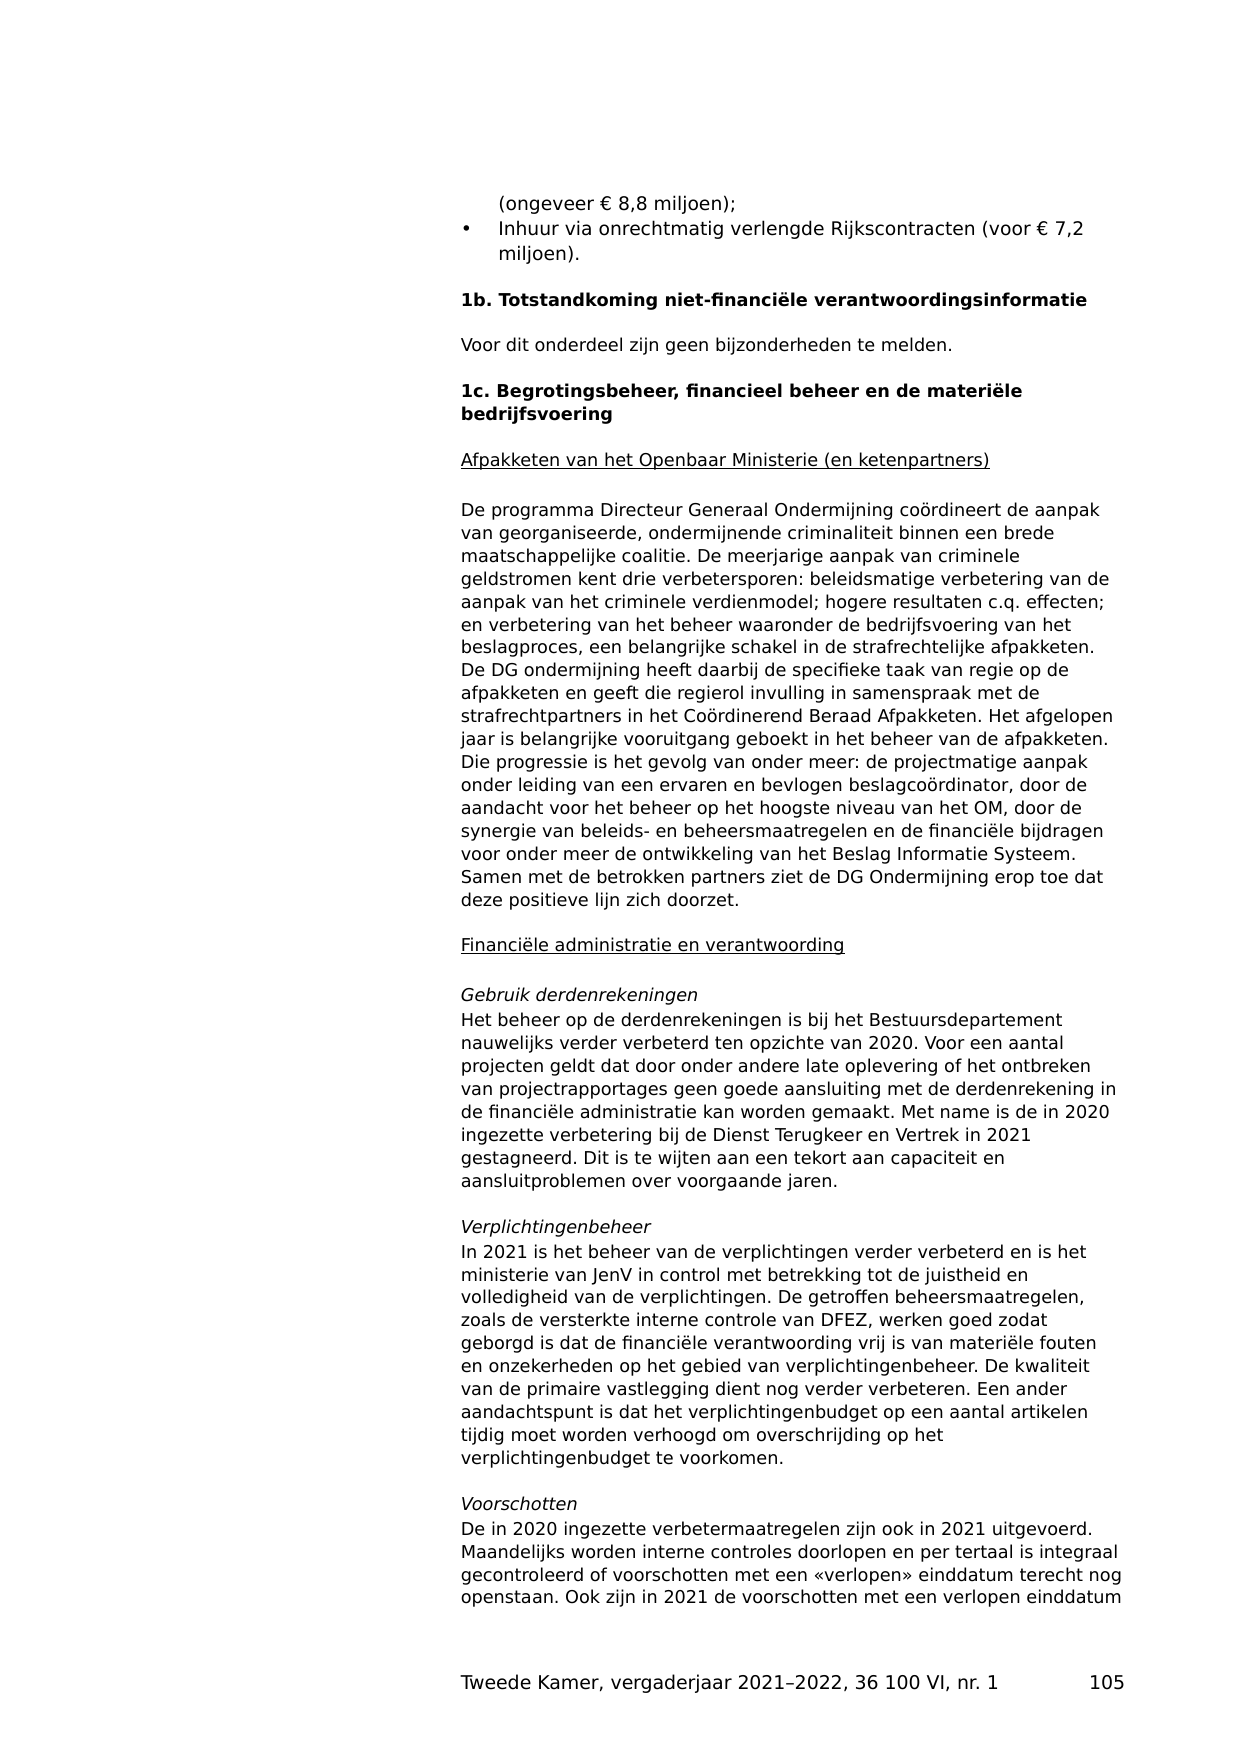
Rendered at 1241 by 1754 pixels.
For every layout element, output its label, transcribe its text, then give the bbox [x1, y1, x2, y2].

text Afpakketen van het Openbaar Ministerie (en ketenpartners) [461, 448, 1125, 471]
text 1c. Begrotingsbeheer, financieel beheer en de materiële bedrijfsvoering [461, 379, 1125, 425]
list (ongeveer € 8,8 miljoen); [461, 191, 1125, 216]
text Het beheer op de derdenrekeningen is bij het Bestuursdepartement nauwelijks verder verbeterd ten opzichte van 2020. Voor een aantal projecten geldt dat door onder andere late oplevering of het ontbreken van projectrapportages geen goede aansluiting met de derdenrekening in de financiële administratie kan worden gemaakt. Met name is de in 2020 ingezette verbetering bij de Dienst Terugkeer en Vertrek in 2021 gestagneerd. Dit is te wijten aan een tekort aan capaciteit en aansluitproblemen over voorgaande jaren. [461, 1008, 1125, 1192]
list Inhuur via onrechtmatig verlengde Rijkscontracten (voor € 7,2 miljoen). [461, 216, 1125, 266]
text Voor dit onderdeel zijn geen bijzonderheden te melden. [461, 333, 1125, 356]
text 1b. Totstandkoming niet-financiële verantwoordingsinformatie [461, 288, 1125, 311]
text Verplichtingenbeheer [461, 1215, 1125, 1238]
text Gebruik derdenrekeningen [461, 983, 1125, 1006]
text In 2021 is het beheer van de verplichtingen verder verbeterd en is het ministerie van JenV in control met betrekking tot de juistheid en volledigheid van de verplichtingen. De getroffen beheersmaatregelen, zoals de versterkte interne controle van DFEZ, werken goed zodat geborgd is dat de financiële verantwoording vrij is van materiële fouten en onzekerheden op het gebied van verplichtingenbeheer. De kwaliteit van de primaire vastlegging dient nog verder verbeteren. Een ander aandachtspunt is dat het verplichtingenbudget op een aantal artikelen tijdig moet worden verhoogd om overschrijding op het verplichtingenbudget te voorkomen. [461, 1240, 1125, 1469]
text De in 2020 ingezette verbetermaatregelen zijn ook in 2021 uitgevoerd. Maandelijks worden interne controles doorlopen en per tertaal is integraal gecontroleerd of voorschotten met een «verlopen» einddatum terecht nog openstaan. Ook zijn in 2021 de voorschotten met een verlopen einddatum [461, 1517, 1125, 1608]
text Voorschotten [461, 1492, 1125, 1515]
text De programma Directeur Generaal Ondermijning coördineert de aanpak van georganiseerde, ondermijnende criminaliteit binnen een brede maatschappelijke coalitie. De meerjarige aanpak van criminele geldstromen kent drie verbetersporen: beleidsmatige verbetering van de aanpak van het criminele verdienmodel; hogere resultaten c.q. effecten; en verbetering van het beheer waaronder de bedrijfsvoering van het beslagproces, een belangrijke schakel in de strafrechtelijke afpakketen. De DG ondermijning heeft daarbij de specifieke taak van regie op de afpakketen en geeft die regierol invulling in samenspraak met de strafrechtpartners in het Coördinerend Beraad Afpakketen. Het afgelopen jaar is belangrijke vooruitgang geboekt in het beheer van de afpakketen. Die progressie is het gevolg van onder meer: de projectmatige aanpak onder leiding van een ervaren en bevlogen beslagcoördinator, door de aandacht voor het beheer op het hoogste niveau van het OM, door de synergie van beleids- en beheersmaatregelen en de financiële bijdragen voor onder meer de ontwikkeling van het Beslag Informatie Systeem. Samen met de betrokken partners ziet de DG Ondermijning erop toe dat deze positieve lijn zich doorzet. [461, 498, 1125, 911]
text Financiële administratie en verantwoording [461, 933, 1125, 956]
